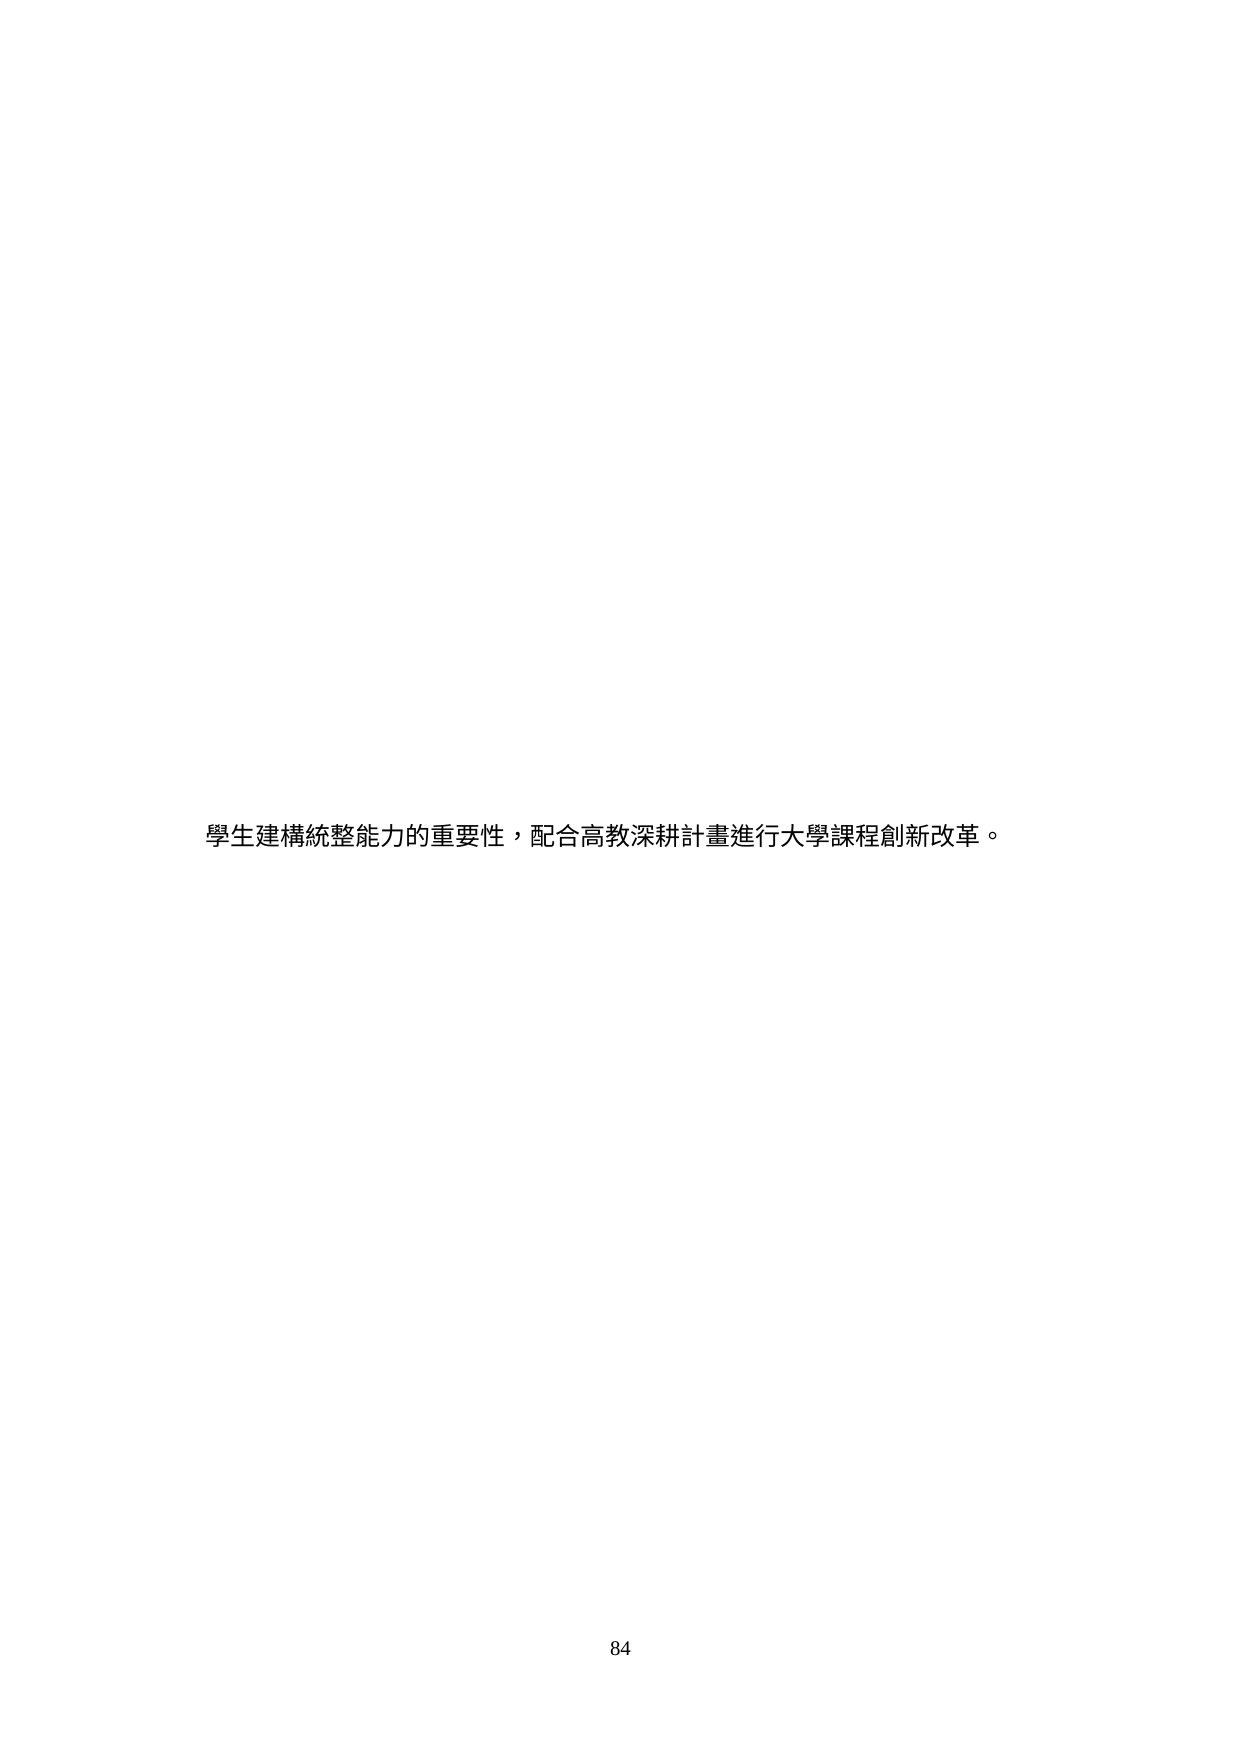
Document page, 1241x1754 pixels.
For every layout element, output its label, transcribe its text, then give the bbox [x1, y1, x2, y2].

list 學生建構統整能力的重要性，配合高教深耕計畫進行大學課程創新改革。 [118, 816, 1122, 852]
